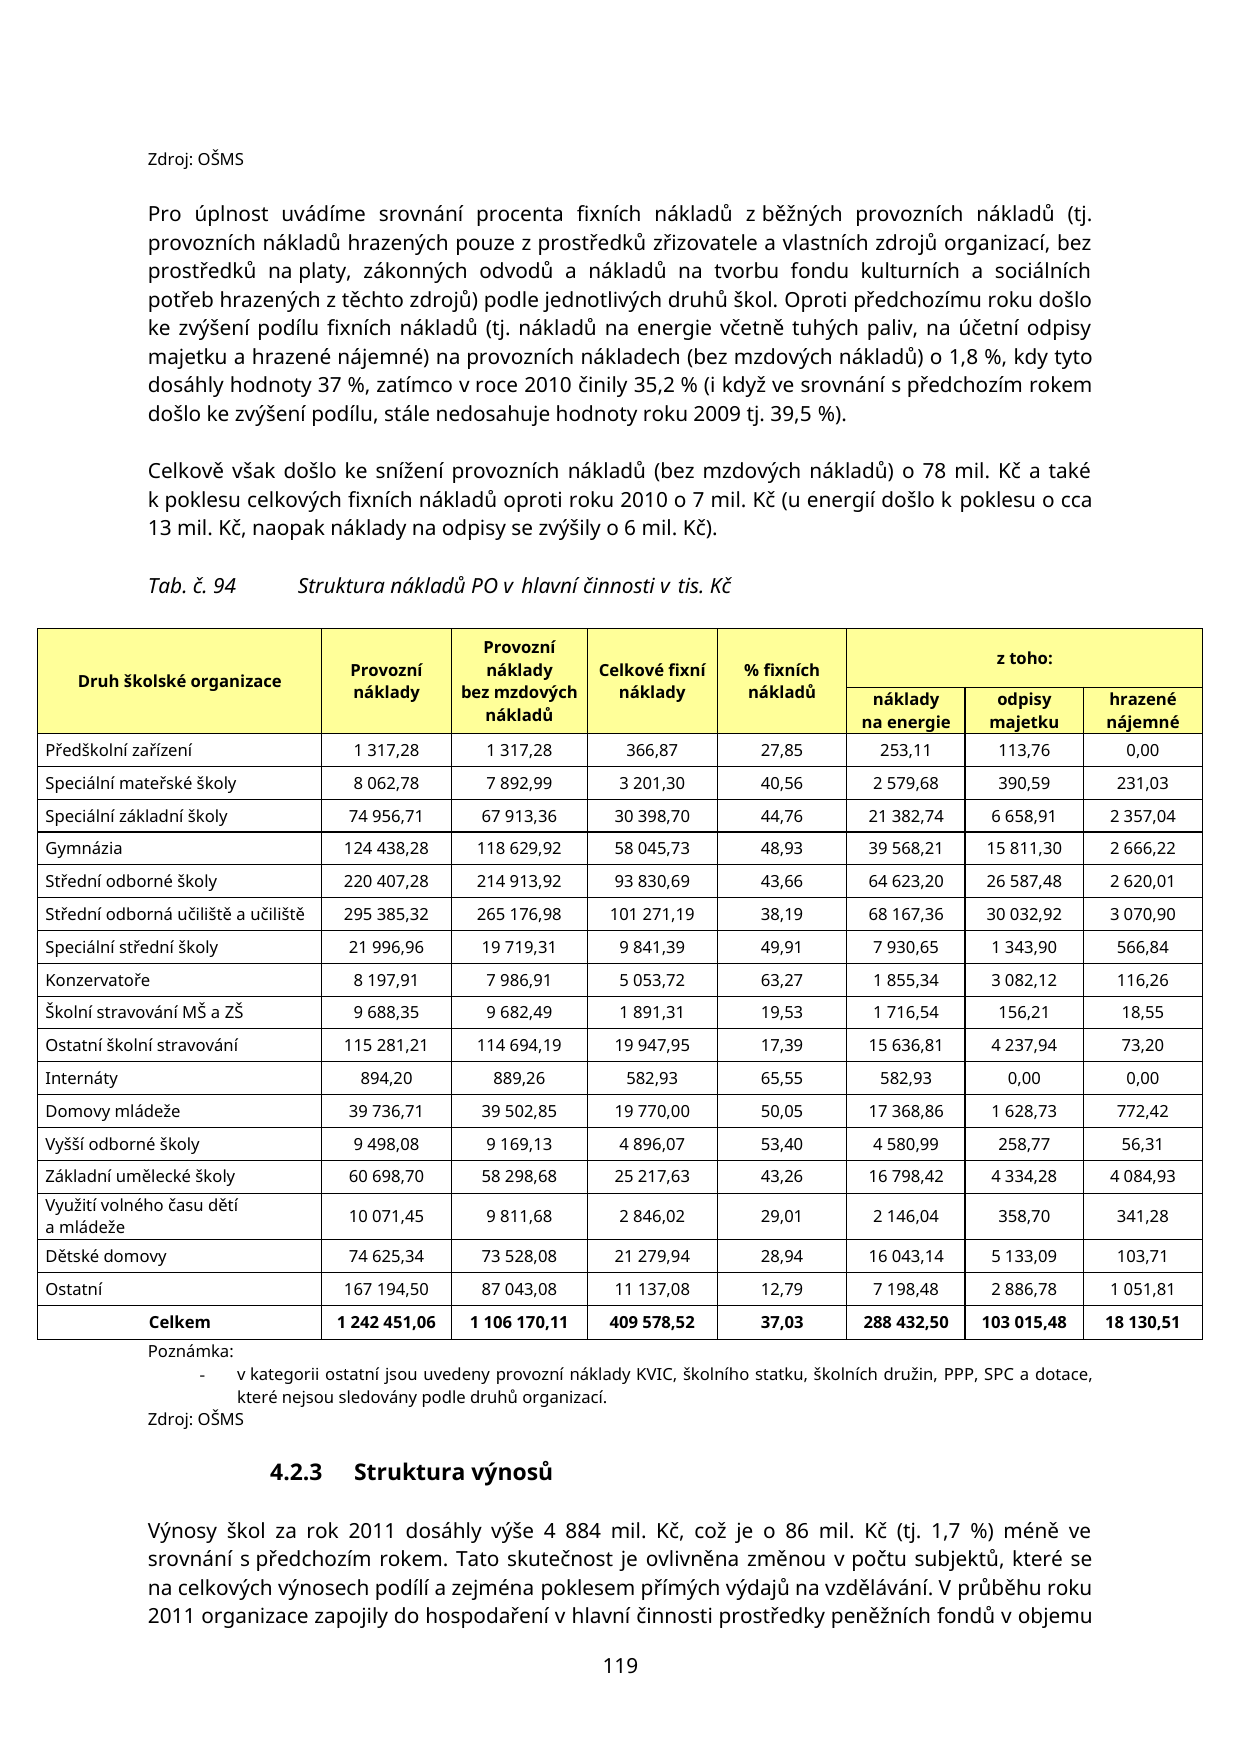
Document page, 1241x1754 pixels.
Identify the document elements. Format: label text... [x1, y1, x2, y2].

table_cell Speciální základní školy [38, 800, 321, 831]
table_cell 894,20 [322, 1062, 451, 1094]
table_cell 39 568,21 [847, 833, 964, 864]
table_cell 73,20 [1084, 1029, 1202, 1061]
table_cell 103,71 [1084, 1240, 1202, 1272]
table_cell 43,26 [718, 1161, 846, 1192]
table_cell 103 015,48 [966, 1306, 1083, 1339]
table_cell 7 892,99 [452, 767, 587, 799]
table_cell 4 896,07 [588, 1128, 717, 1159]
table_cell 101 271,19 [588, 898, 717, 930]
table_cell 30 398,70 [588, 800, 717, 831]
table_cell 0,00 [1084, 734, 1202, 766]
table_cell 366,87 [588, 734, 717, 766]
table_cell Předškolní zařízení [38, 734, 321, 766]
text Zdroj: OŠMS [148, 1408, 1092, 1431]
text Výnosy škol za rok 2011 dosáhly výše 4 884 mil. Kč, což je o 86 mil. Kč (tj. 1,7 %) méně ve srovnání s předchozím rokem. Tato skutečnost je ovlivněna změnou v počtu subjektů, které se na celkových výnosech podílí a zejména poklesem přímých výdajů na vzdělávání. V průběhu roku 2011 organizace zapojily do hospodaření v hlavní činnosti prostředky peněžních fondů v objemu [148, 1516, 1092, 1630]
table_cell 9 682,49 [452, 997, 587, 1028]
table_cell 566,84 [1084, 931, 1202, 963]
table_cell Speciální střední školy [38, 931, 321, 963]
table_cell 116,26 [1084, 964, 1202, 996]
table_cell 9 688,35 [322, 997, 451, 1028]
table_cell 1 716,54 [847, 997, 964, 1028]
table_cell 15 811,30 [966, 833, 1083, 864]
table_cell 2 666,22 [1084, 833, 1202, 864]
table_cell 64 623,20 [847, 865, 964, 897]
table_cell 30 032,92 [966, 898, 1083, 930]
table_cell 38,19 [718, 898, 846, 930]
text Pro úplnost uvádíme srovnání procenta fixních nákladů z běžných provozních nákladů (tj. provozních nákladů hrazených pouze z prostředků zřizovatele a vlastních zdrojů organizací, bez prostředků na platy, zákonných odvodů a nákladů na tvorbu fondu kulturních a sociálních potřeb hrazených z těchto zdrojů) podle jednotlivých druhů škol. Oproti předchozímu roku došlo ke zvýšení podílu fixních nákladů (tj. nákladů na energie včetně tuhých paliv, na účetní odpisy majetku a hrazené nájemné) na provozních nákladech (bez mzdových nákladů) o 1,8 %, kdy tyto dosáhly hodnoty 37 %, zatímco v roce 2010 činily 35,2 % (i když ve srovnání s předchozím rokem došlo ke zvýšení podílu, stále nedosahuje hodnoty roku 2009 tj. 39,5 %). [148, 199, 1092, 427]
table_cell 2 357,04 [1084, 800, 1202, 831]
table_cell 582,93 [847, 1062, 964, 1094]
table_cell 29,01 [718, 1194, 846, 1239]
table_cell Speciální mateřské školy [38, 767, 321, 799]
table_cell 3 201,30 [588, 767, 717, 799]
table_cell 4 580,99 [847, 1128, 964, 1159]
table_cell 214 913,92 [452, 865, 587, 897]
table_cell Konzervatoře [38, 964, 321, 996]
table_cell 12,79 [718, 1273, 846, 1304]
subtitle Struktura výnosů [270, 1456, 1092, 1487]
table_cell 7 986,91 [452, 964, 587, 996]
table_cell 10 071,45 [322, 1194, 451, 1239]
table_cell 37,03 [718, 1306, 846, 1339]
table_cell 19 947,95 [588, 1029, 717, 1061]
table_cell Ostatní [38, 1273, 321, 1304]
table_cell 4 084,93 [1084, 1161, 1202, 1192]
table_cell 16 043,14 [847, 1240, 964, 1272]
table_cell 39 502,85 [452, 1095, 587, 1127]
table_cell 1 106 170,11 [452, 1306, 587, 1339]
table_cell 19 770,00 [588, 1095, 717, 1127]
table_cell 114 694,19 [452, 1029, 587, 1061]
table_cell Vyšší odborné školy [38, 1128, 321, 1159]
table_cell 2 846,02 [588, 1194, 717, 1239]
table_header Provozní náklady [322, 629, 451, 733]
table_cell 0,00 [1084, 1062, 1202, 1094]
table_cell 44,76 [718, 800, 846, 831]
table_cell 53,40 [718, 1128, 846, 1159]
table_cell 74 625,34 [322, 1240, 451, 1272]
table_cell 156,21 [966, 997, 1083, 1028]
table_cell 409 578,52 [588, 1306, 717, 1339]
table_cell 6 658,91 [966, 800, 1083, 831]
table_cell 73 528,08 [452, 1240, 587, 1272]
list Struktura nákladů PO v hlavní činnosti v tis. Kč [148, 571, 1092, 599]
table_cell 5 053,72 [588, 964, 717, 996]
text Celkově však došlo ke snížení provozních nákladů (bez mzdových nákladů) o 78 mil. Kč a také k poklesu celkových fixních nákladů oproti roku 2010 o 7 mil. Kč (u energií došlo k poklesu o cca 13 mil. Kč, naopak náklady na odpisy se zvýšily o 6 mil. Kč). [148, 456, 1092, 542]
table_cell 3 070,90 [1084, 898, 1202, 930]
table_cell 7 198,48 [847, 1273, 964, 1304]
table_cell 49,91 [718, 931, 846, 963]
table_cell Střední odborná učiliště a učiliště [38, 898, 321, 930]
table_cell 253,11 [847, 734, 964, 766]
table_cell 889,26 [452, 1062, 587, 1094]
table_cell 15 636,81 [847, 1029, 964, 1061]
table_cell 11 137,08 [588, 1273, 717, 1304]
table_cell 43,66 [718, 865, 846, 897]
table_cell 3 082,12 [966, 964, 1083, 996]
table_cell 18 130,51 [1084, 1306, 1202, 1339]
table_cell Celkem [38, 1306, 321, 1339]
table_cell odpisy majetku [966, 688, 1083, 733]
table_cell 2 146,04 [847, 1194, 964, 1239]
table_cell Základní umělecké školy [38, 1161, 321, 1192]
table_cell 8 062,78 [322, 767, 451, 799]
table_cell 167 194,50 [322, 1273, 451, 1304]
table_cell 17 368,86 [847, 1095, 964, 1127]
table_cell 2 620,01 [1084, 865, 1202, 897]
table_cell 21 279,94 [588, 1240, 717, 1272]
table_cell 265 176,98 [452, 898, 587, 930]
text Poznámka: [148, 1340, 1092, 1363]
table_cell 63,27 [718, 964, 846, 996]
table_cell 115 281,21 [322, 1029, 451, 1061]
table_cell 87 043,08 [452, 1273, 587, 1304]
table_cell Internáty [38, 1062, 321, 1094]
table_cell 26 587,48 [966, 865, 1083, 897]
table_cell 113,76 [966, 734, 1083, 766]
table_cell 17,39 [718, 1029, 846, 1061]
table_cell 4 237,94 [966, 1029, 1083, 1061]
table_cell 21 382,74 [847, 800, 964, 831]
table_cell 358,70 [966, 1194, 1083, 1239]
table_cell 40,56 [718, 767, 846, 799]
table_cell 2 886,78 [966, 1273, 1083, 1304]
text Zdroj: OŠMS [148, 148, 1092, 170]
table_cell 220 407,28 [322, 865, 451, 897]
table_cell 18,55 [1084, 997, 1202, 1028]
table_cell 341,28 [1084, 1194, 1202, 1239]
table_cell Ostatní školní stravování [38, 1029, 321, 1061]
table_cell 19 719,31 [452, 931, 587, 963]
table_cell Využití volného času dětí a mládeže [38, 1194, 321, 1239]
table_cell 21 996,96 [322, 931, 451, 963]
table_cell 9 811,68 [452, 1194, 587, 1239]
table_cell 0,00 [966, 1062, 1083, 1094]
table_cell Školní stravování MŠ a ZŠ [38, 997, 321, 1028]
table_header Celkové fixní náklady [588, 629, 717, 733]
table_cell 93 830,69 [588, 865, 717, 897]
table_cell 772,42 [1084, 1095, 1202, 1127]
table_cell 48,93 [718, 833, 846, 864]
table_cell Střední odborné školy [38, 865, 321, 897]
table_cell náklady na energie [847, 688, 964, 733]
table_cell 39 736,71 [322, 1095, 451, 1127]
table_cell 1 051,81 [1084, 1273, 1202, 1304]
table_cell 390,59 [966, 767, 1083, 799]
table_cell 258,77 [966, 1128, 1083, 1159]
table_cell 1 343,90 [966, 931, 1083, 963]
table_cell 9 498,08 [322, 1128, 451, 1159]
table_cell 4 334,28 [966, 1161, 1083, 1192]
table_cell 9 841,39 [588, 931, 717, 963]
table_cell 295 385,32 [322, 898, 451, 930]
table_cell 16 798,42 [847, 1161, 964, 1192]
table_cell 56,31 [1084, 1128, 1202, 1159]
table_cell 28,94 [718, 1240, 846, 1272]
table_cell 60 698,70 [322, 1161, 451, 1192]
table_cell 65,55 [718, 1062, 846, 1094]
table_cell 1 317,28 [452, 734, 587, 766]
list v kategorii ostatní jsou uvedeny provozní náklady KVIC, školního statku, školních družin, PPP, SPC a dotace, které nejsou sledovány podle druhů organizací. [199, 1363, 1092, 1408]
table_cell 19,53 [718, 997, 846, 1028]
table_cell 8 197,91 [322, 964, 451, 996]
table_cell 1 628,73 [966, 1095, 1083, 1127]
table_cell 231,03 [1084, 767, 1202, 799]
table_cell 27,85 [718, 734, 846, 766]
table_cell Dětské domovy [38, 1240, 321, 1272]
table_cell 5 133,09 [966, 1240, 1083, 1272]
table_cell Domovy mládeže [38, 1095, 321, 1127]
table_cell 118 629,92 [452, 833, 587, 864]
table_cell 50,05 [718, 1095, 846, 1127]
table_cell 2 579,68 [847, 767, 964, 799]
table_header z toho: [847, 629, 1202, 687]
table_cell 582,93 [588, 1062, 717, 1094]
table_cell 25 217,63 [588, 1161, 717, 1192]
table_cell 1 855,34 [847, 964, 964, 996]
table_cell 1 317,28 [322, 734, 451, 766]
table_cell 58 298,68 [452, 1161, 587, 1192]
table_cell 74 956,71 [322, 800, 451, 831]
table_cell 1 242 451,06 [322, 1306, 451, 1339]
table_cell 1 891,31 [588, 997, 717, 1028]
table_header % fixních nákladů [718, 629, 846, 733]
table_header Provozní náklady bez mzdových nákladů [452, 629, 587, 733]
table_cell 124 438,28 [322, 833, 451, 864]
table_cell hrazené nájemné [1084, 688, 1202, 733]
table_header Druh školské organizace [38, 629, 321, 733]
table_cell 7 930,65 [847, 931, 964, 963]
table_cell 67 913,36 [452, 800, 587, 831]
table_cell 68 167,36 [847, 898, 964, 930]
table_cell 9 169,13 [452, 1128, 587, 1159]
table_cell Gymnázia [38, 833, 321, 864]
table_cell 58 045,73 [588, 833, 717, 864]
table_cell 288 432,50 [847, 1306, 964, 1339]
